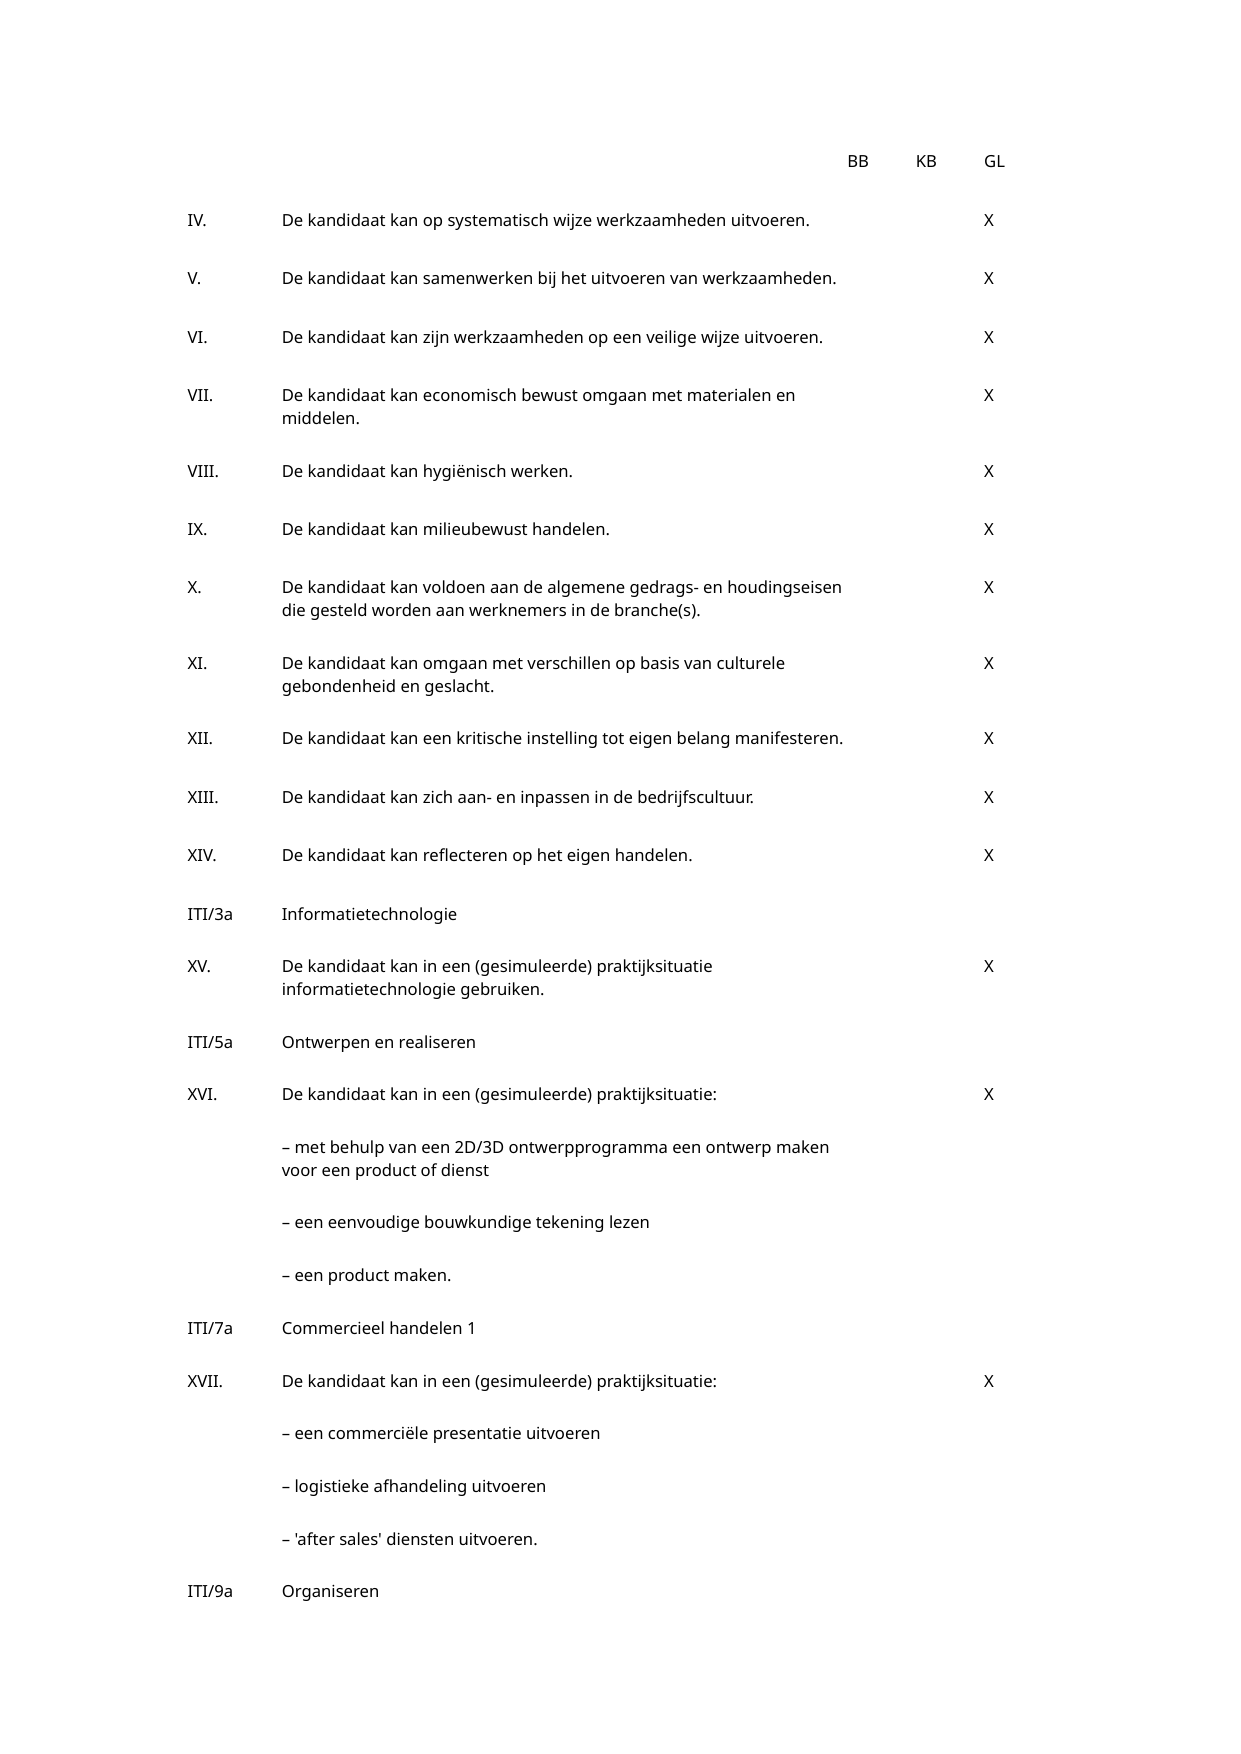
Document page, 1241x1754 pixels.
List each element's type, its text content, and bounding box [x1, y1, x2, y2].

table_cell [847, 459, 916, 518]
table_cell [916, 727, 984, 785]
table_cell VI. [188, 325, 282, 384]
table_cell De kandidaat kan economisch bewust omgaan met materialen en middelen. [282, 384, 847, 459]
table_cell De kandidaat kan zich aan- en inpassen in de bedrijfscultuur. [282, 785, 847, 844]
table_cell Informatietechnologie [282, 902, 1053, 955]
table_cell XV. [188, 955, 282, 1030]
table_cell ITI/5a [188, 1030, 282, 1083]
table_cell [916, 576, 984, 651]
table_cell X [984, 576, 1053, 651]
table_cell X [984, 1083, 1053, 1317]
table_header [188, 150, 282, 208]
table_cell VII. [188, 384, 282, 459]
table_cell [847, 576, 916, 651]
table_cell VIII. [188, 459, 282, 518]
table_cell X [984, 267, 1053, 325]
table_cell [916, 785, 984, 844]
table_cell Ontwerpen en realiseren [282, 1030, 1053, 1083]
table_header BB [847, 150, 916, 208]
table_cell IX. [188, 518, 282, 576]
table_cell X [984, 209, 1053, 267]
table_cell [847, 267, 916, 325]
table_cell [847, 727, 916, 785]
table_cell De kandidaat kan in een (gesimuleerde) praktijksituatie informatietechnologie gebruiken. [282, 955, 847, 1030]
table_cell [847, 1083, 916, 1317]
table_cell X [984, 844, 1053, 902]
table_cell XIV. [188, 844, 282, 902]
table_cell XVII. [188, 1369, 282, 1580]
table_cell [847, 384, 916, 459]
table_cell [847, 325, 916, 384]
table_cell De kandidaat kan voldoen aan de algemene gedrags- en houdingseisen die gesteld worden aan werknemers in de branche(s). [282, 576, 847, 651]
table_cell De kandidaat kan op systematisch wijze werkzaamheden uitvoeren. [282, 209, 847, 267]
table_cell [916, 955, 984, 1030]
table_cell [847, 518, 916, 576]
table_cell [847, 785, 916, 844]
table_cell De kandidaat kan in een (gesimuleerde) praktijksituatie: – met behulp van een 2D/3D ontwerpprogramma een ontwerp maken voor een product of dienst – een eenvoudige bouwkundige tekening lezen – een product maken. [282, 1083, 847, 1317]
table_cell X [984, 459, 1053, 518]
table_header KB [916, 150, 984, 208]
table_cell De kandidaat kan reflecteren op het eigen handelen. [282, 844, 847, 902]
table_cell [916, 384, 984, 459]
table_cell [916, 267, 984, 325]
table_cell Organiseren [282, 1580, 1053, 1603]
table_cell De kandidaat kan milieubewust handelen. [282, 518, 847, 576]
table_cell XIII. [188, 785, 282, 844]
table_cell X [984, 785, 1053, 844]
table_cell IV. [188, 209, 282, 267]
table_cell Commercieel handelen 1 [282, 1317, 1053, 1369]
table_cell De kandidaat kan omgaan met verschillen op basis van culturele gebondenheid en geslacht. [282, 651, 847, 727]
table_cell [916, 844, 984, 902]
table_cell [847, 209, 916, 267]
table_cell [847, 1369, 916, 1580]
table_cell ITI/7a [188, 1317, 282, 1369]
table_cell X [984, 384, 1053, 459]
table_cell X [984, 325, 1053, 384]
table_cell [916, 518, 984, 576]
table_cell De kandidaat kan samenwerken bij het uitvoeren van werkzaamheden. [282, 267, 847, 325]
table_cell [916, 209, 984, 267]
table_cell XVI. [188, 1083, 282, 1317]
table_cell [916, 459, 984, 518]
table_cell ITI/9a [188, 1580, 282, 1603]
table_cell [847, 651, 916, 727]
table_cell XII. [188, 727, 282, 785]
table_cell X [984, 1369, 1053, 1580]
table_cell V. [188, 267, 282, 325]
table_header GL [984, 150, 1053, 208]
table_cell De kandidaat kan een kritische instelling tot eigen belang manifesteren. [282, 727, 847, 785]
table_cell X. [188, 576, 282, 651]
table_header [282, 150, 847, 208]
table_cell De kandidaat kan in een (gesimuleerde) praktijksituatie: – een commerciële presentatie uitvoeren – logistieke afhandeling uitvoeren – 'after sales' diensten uitvoeren. [282, 1369, 847, 1580]
table_cell X [984, 955, 1053, 1030]
table_cell [916, 325, 984, 384]
table_cell X [984, 518, 1053, 576]
table_cell [916, 1369, 984, 1580]
table_cell XI. [188, 651, 282, 727]
table_cell De kandidaat kan zijn werkzaamheden op een veilige wijze uitvoeren. [282, 325, 847, 384]
table_cell [847, 844, 916, 902]
table_cell X [984, 727, 1053, 785]
table_cell [847, 955, 916, 1030]
table_cell [916, 1083, 984, 1317]
table_cell X [984, 651, 1053, 727]
table_cell ITI/3a [188, 902, 282, 955]
table_cell De kandidaat kan hygiënisch werken. [282, 459, 847, 518]
table_cell [916, 651, 984, 727]
